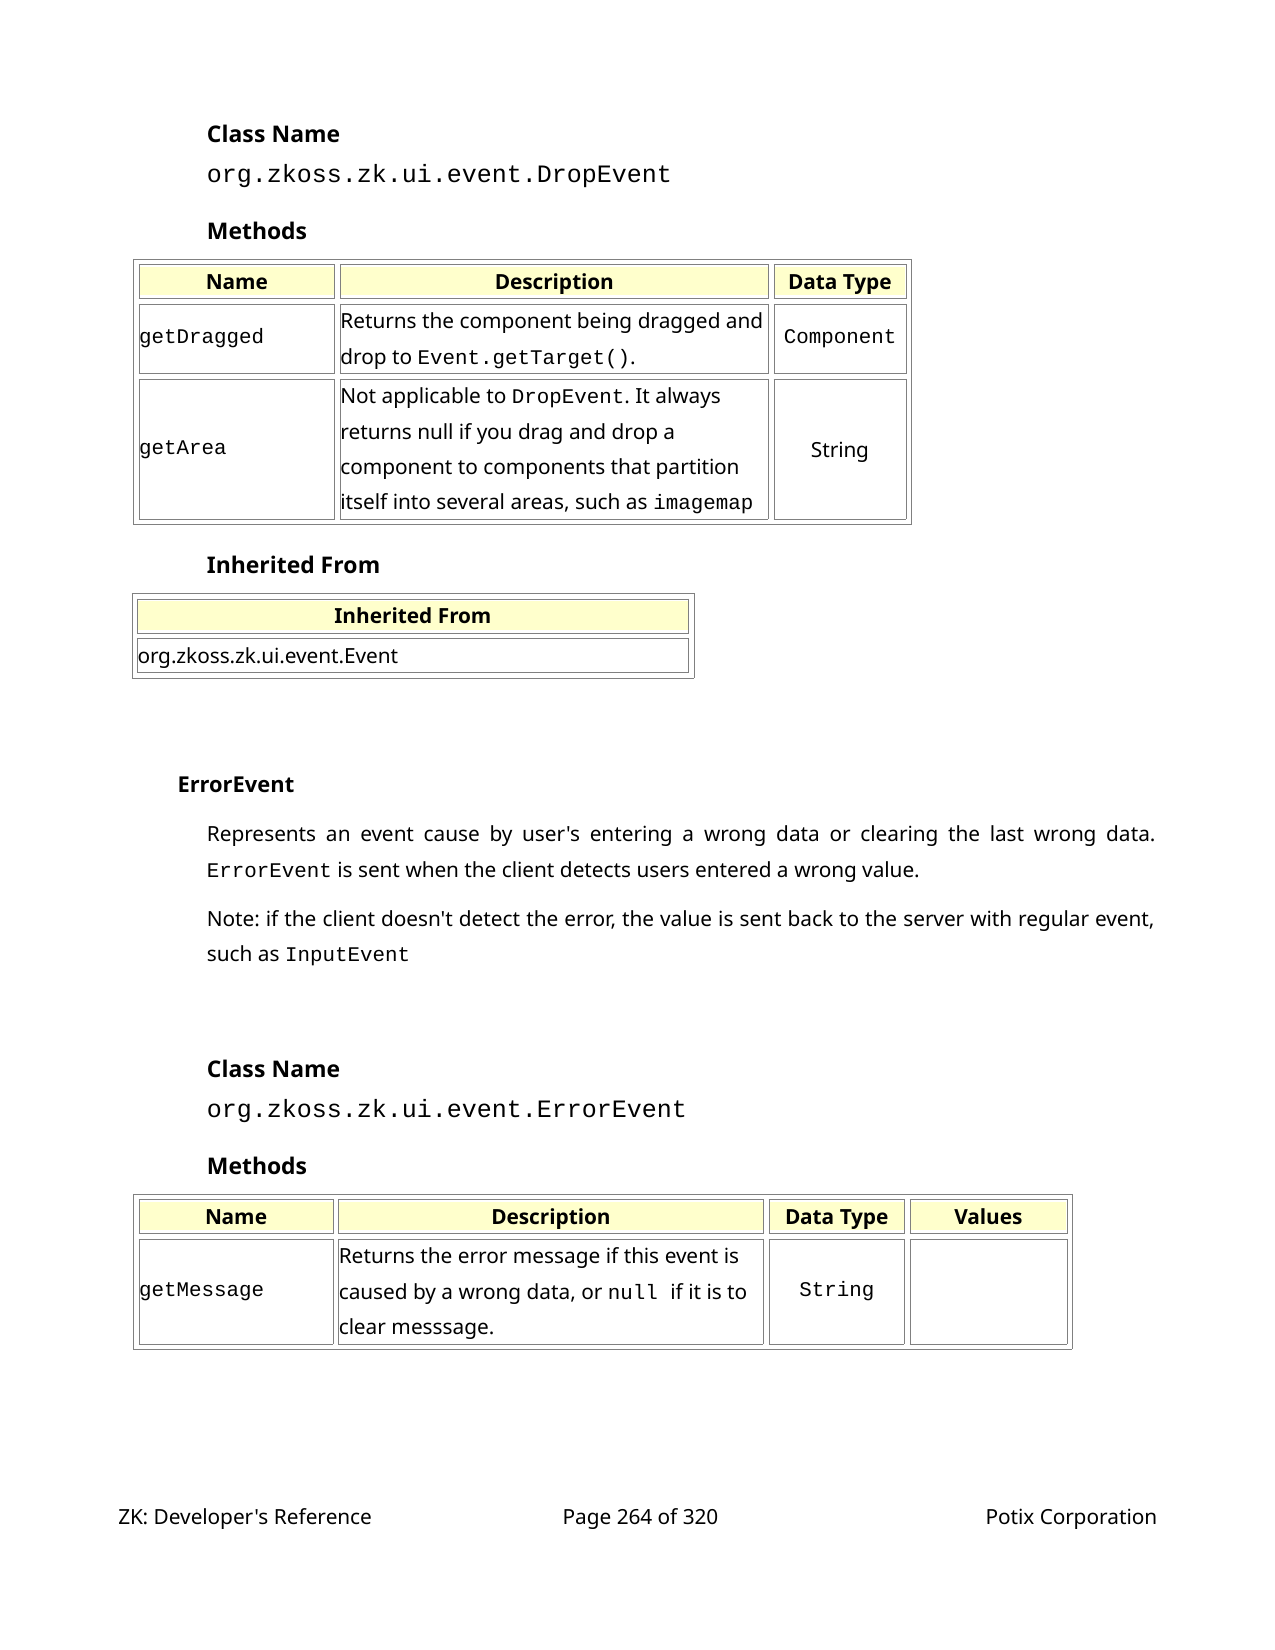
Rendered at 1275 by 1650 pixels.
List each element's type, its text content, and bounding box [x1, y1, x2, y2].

table_header Values [907, 1195, 1069, 1233]
table_cell org.zkoss.zk.ui.event.Event [134, 633, 691, 672]
text org.zkoss.zk.ui.event.DropEvent [207, 162, 1157, 190]
subtitle Methods [207, 1150, 1157, 1181]
table_cell getDragged [136, 298, 337, 373]
table_cell String [771, 373, 908, 519]
table_cell Component [771, 298, 908, 373]
table_cell getArea [136, 373, 337, 519]
subtitle ErrorEvent [177, 769, 1157, 799]
subtitle Class Name [207, 1053, 1157, 1084]
table_header Name [136, 1195, 336, 1233]
table_header Data Type [766, 1195, 907, 1233]
table_cell String [766, 1233, 907, 1343]
text Represents an event cause by user's entering a wrong data or clearing the last wrong data. ErrorEvent is sent when the client detects users entered a wrong value. [207, 819, 1157, 883]
table_cell [911, 1240, 1067, 1343]
table_header Data Type [771, 260, 908, 298]
table_cell [907, 1233, 1069, 1343]
subtitle Class Name [207, 118, 1157, 149]
subtitle Methods [207, 215, 1157, 246]
text org.zkoss.zk.ui.event.ErrorEvent [207, 1097, 1157, 1125]
subtitle Inherited From [207, 549, 1157, 581]
table_cell getMessage [136, 1233, 336, 1343]
table_cell Returns the component being dragged and drop to Event.getTarget(). [337, 298, 771, 373]
table_header Inherited From [134, 594, 691, 633]
text Note: if the client doesn't detect the error, the value is sent back to the server with regular event, such as InputEvent [207, 904, 1157, 968]
table_cell Returns the error message if this event is caused by a wrong data, or null if it is to clear messsage. [336, 1233, 766, 1343]
table_header Description [336, 1195, 766, 1233]
table_cell Not applicable to DropEvent. It always returns null if you drag and drop a component to components that partition itself into several areas, such as imagemap [337, 373, 771, 519]
table_header Description [337, 260, 771, 298]
table_header Name [136, 260, 337, 298]
